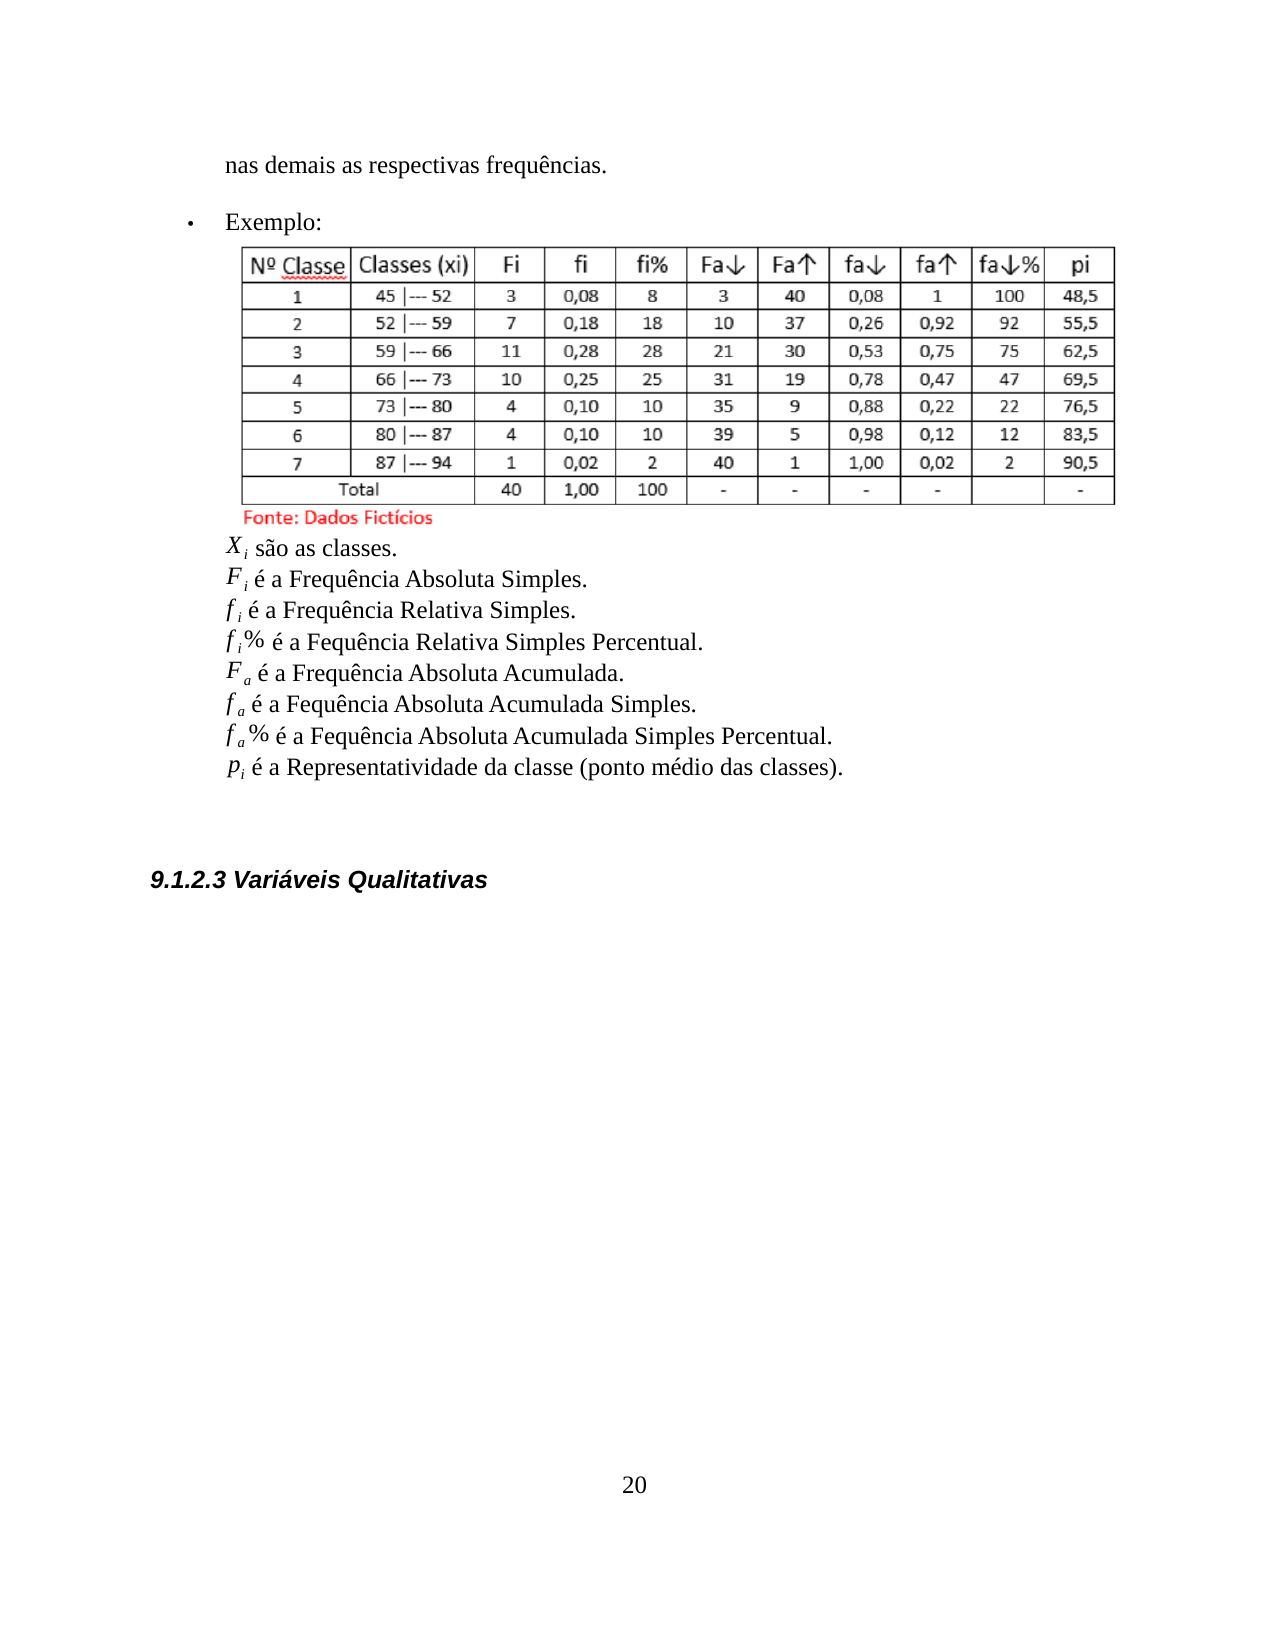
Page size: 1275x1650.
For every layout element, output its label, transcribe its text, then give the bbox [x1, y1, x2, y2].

list Exemplo: são as classes. é a Frequência Absoluta Simples. é a Frequência Relativa Simples. é a Fequência Relativa Simples Percentual. é a Frequência Absoluta Acumulada. é a Fequência Absoluta Acumulada Simples. é a Fequência Absoluta Acumulada Simples Percentual. é a Representatividade da classe (ponto médio das classes). [187, 207, 1125, 811]
list nas demais as respectivas frequências. [187, 150, 1125, 207]
subtitle 9.1.2.3 Variáveis Qualitativas [150, 865, 1125, 893]
picture [225, 236, 1126, 532]
